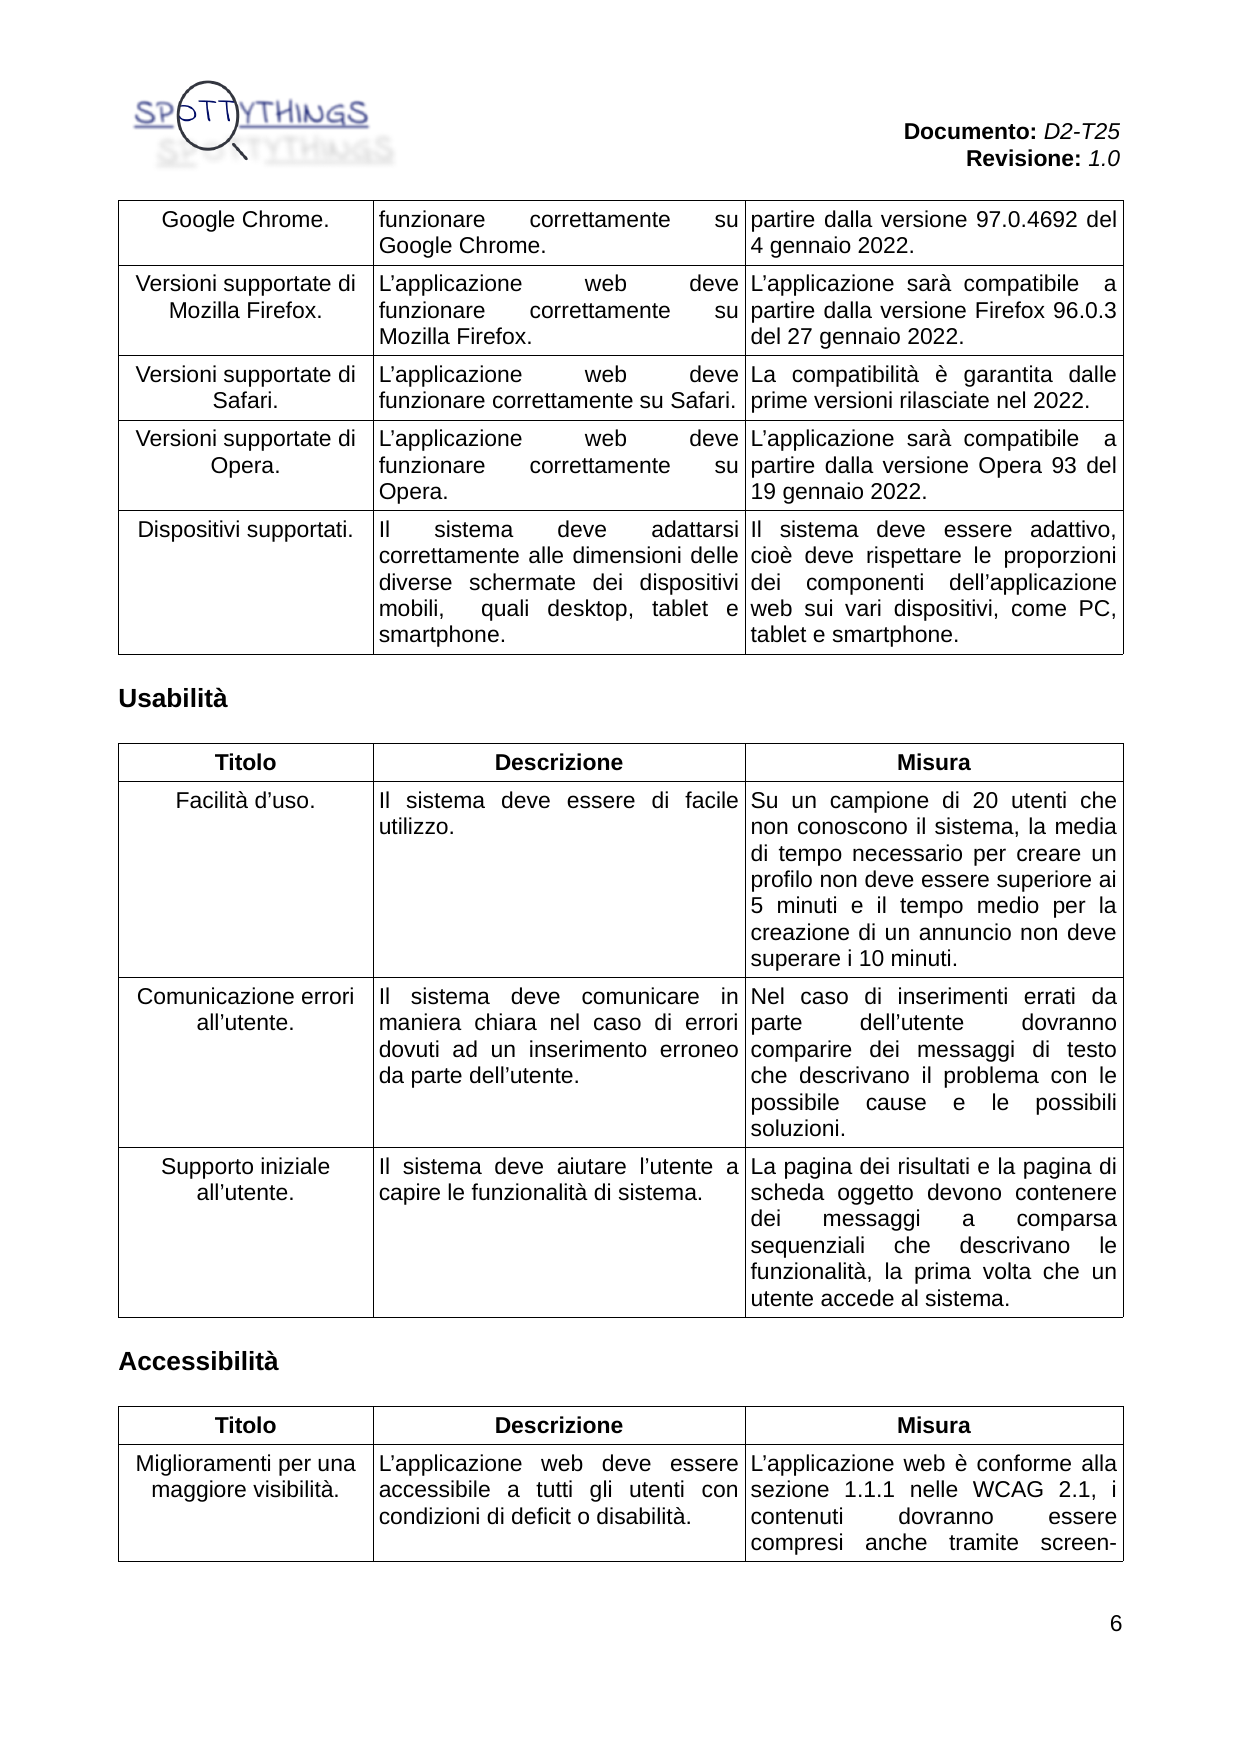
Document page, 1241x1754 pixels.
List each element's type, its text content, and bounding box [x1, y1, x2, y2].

table_cell Facilità d’uso. [119, 782, 373, 977]
table_cell Nel caso di inserimenti errati da parte dell’utente dovranno comparire dei messaggi di testo che descrivano il problema con le possibile cause e le possibili soluzioni. [746, 978, 1123, 1147]
table_cell Comunicazione errori all’utente. [119, 978, 373, 1147]
table_cell partire dalla versione 97.0.4692 del 4 gennaio 2022. [746, 201, 1123, 264]
table_header Titolo [119, 1407, 373, 1444]
table_cell Supporto iniziale all’utente. [119, 1148, 373, 1317]
table_cell Il sistema deve essere adattivo, cioè deve rispettare le proporzioni dei componenti dell’applicazione web sui vari dispositivi, come PC, tablet e smartphone. [746, 511, 1123, 653]
subtitle Usabilità [118, 683, 1122, 713]
table_cell Google Chrome. [119, 201, 373, 264]
table_cell Dispositivi supportati. [119, 511, 373, 653]
table_cell L’applicazione web deve funzionare correttamente su Mozilla Firefox. [374, 266, 745, 355]
table_cell L’applicazione sarà compatibile a partire dalla versione Opera 93 del 19 gennaio 2022. [746, 421, 1123, 510]
table_cell Miglioramenti per una maggiore visibilità. [119, 1445, 373, 1561]
table_cell Versioni supportate di Opera. [119, 421, 373, 510]
table_cell Il sistema deve adattarsi correttamente alle dimensioni delle diverse schermate dei dispositivi mobili, quali desktop, tablet e smartphone. [374, 511, 745, 653]
table_cell La pagina dei risultati e la pagina di scheda oggetto devono contenere dei messaggi a comparsa sequenziali che descrivano le funzionalità, la prima volta che un utente accede al sistema. [746, 1148, 1123, 1317]
picture [123, 73, 399, 187]
table_cell Il sistema deve comunicare in maniera chiara nel caso di errori dovuti ad un inserimento erroneo da parte dell’utente. [374, 978, 745, 1147]
table_cell L’applicazione web deve funzionare correttamente su Opera. [374, 421, 745, 510]
table_cell Il sistema deve essere di facile utilizzo. [374, 782, 745, 977]
table_cell L’applicazione sarà compatibile a partire dalla versione Firefox 96.0.3 del 27 gennaio 2022. [746, 266, 1123, 355]
table_cell L’applicazione web deve essere accessibile a tutti gli utenti con condizioni di deficit o disabilità. [374, 1445, 745, 1561]
table_cell L’applicazione web deve funzionare correttamente su Safari. [374, 356, 745, 419]
table_cell L’applicazione web è conforme alla sezione 1.1.1 nelle WCAG 2.1, i contenuti dovranno essere compresi anche tramite screen- [746, 1445, 1123, 1561]
table_cell Versioni supportate di Safari. [119, 356, 373, 419]
table_cell La compatibilità è garantita dalle prime versioni rilasciate nel 2022. [746, 356, 1123, 419]
table_header Descrizione [374, 1407, 745, 1444]
table_cell funzionare correttamente su Google Chrome. [374, 201, 745, 264]
table_cell Il sistema deve aiutare l’utente a capire le funzionalità di sistema. [374, 1148, 745, 1317]
table_header Titolo [119, 744, 373, 781]
table_header Misura [746, 744, 1123, 781]
table_header Descrizione [374, 744, 745, 781]
subtitle Accessibilità [118, 1346, 1122, 1376]
table_cell Su un campione di 20 utenti che non conoscono il sistema, la media di tempo necessario per creare un profilo non deve essere superiore ai 5 minuti e il tempo medio per la creazione di un annuncio non deve superare i 10 minuti. [746, 782, 1123, 977]
table_header Misura [746, 1407, 1123, 1444]
table_cell Versioni supportate di Mozilla Firefox. [119, 266, 373, 355]
